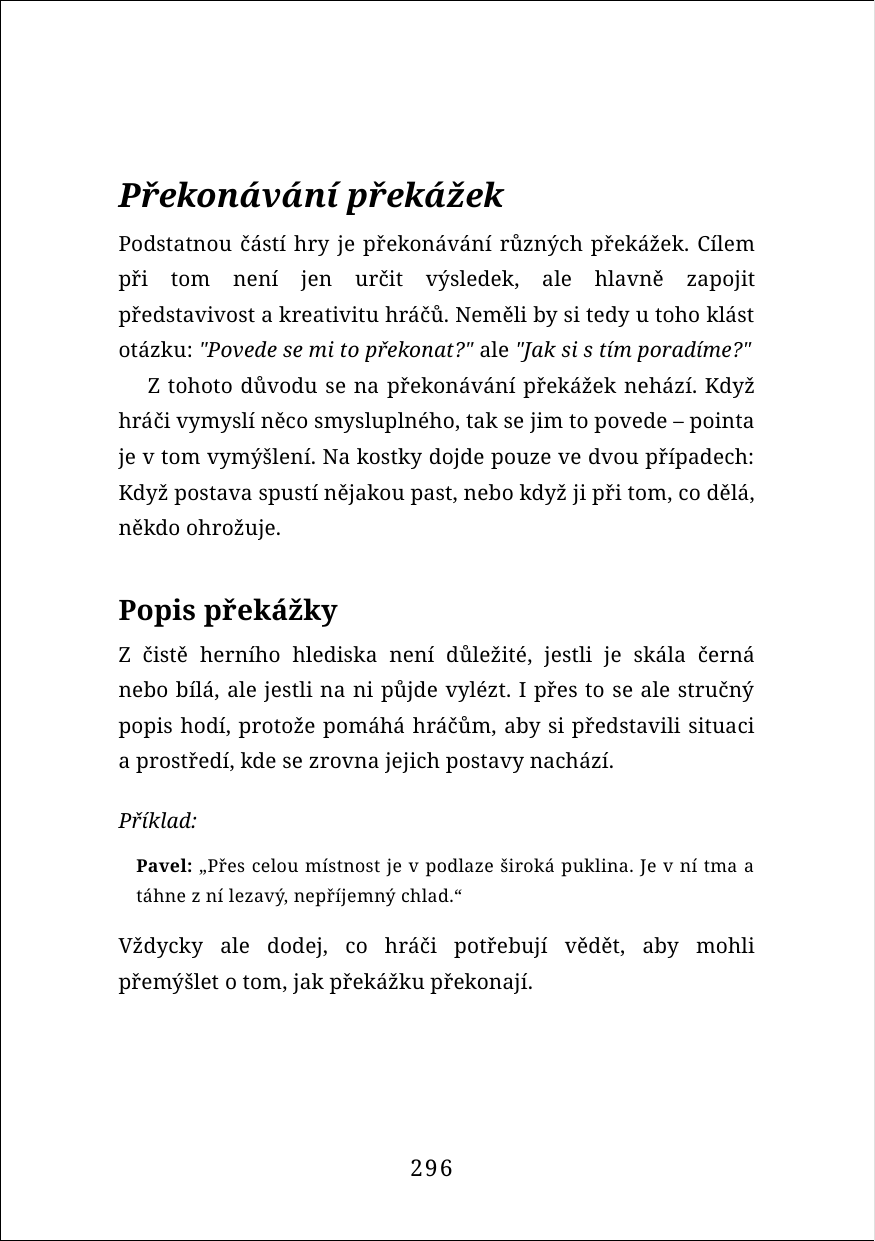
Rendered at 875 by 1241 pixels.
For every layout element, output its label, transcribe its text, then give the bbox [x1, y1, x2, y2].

text Pavel: „Přes celou místnost je v podlaze široká puklina. Je v ní tma a táhne z ní lezavý, nepříjemný chlad.“ [136, 853, 756, 907]
subtitle Popis překážky [118, 590, 756, 628]
text Podstatnou částí hry je překonávání různých překážek. Cílem při tom není jen určit výsledek, ale hlavně zapojit představivost a kreativitu hráčů. Neměli by si tedy u toho klást otázku: "Povede se mi to překonat?" ale "Jak si s tím poradíme?" Z tohoto důvodu se na překonávání překážek nehází. Když hráči vymyslí něco smysluplného, tak se jim to povede – pointa je v tom vymýšlení. Na kostky dojde pouze ve dvou případech: Když postava spustí nějakou past, nebo když ji při tom, co dělá, někdo ohrožuje. [118, 229, 756, 542]
subtitle Překonávání překážek [118, 172, 756, 217]
text Příklad: [118, 806, 756, 834]
text Z čistě herního hlediska není důležité, jestli je skála černá nebo bílá, ale jestli na ni půjde vylézt. I přes to se ale stručný popis hodí, protože pomáhá hráčům, aby si představili situaci a prostředí, kde se zrovna jejich postavy nachází. [118, 640, 756, 775]
text Vždycky ale dodej, co hráči potřebují vědět, aby mohli přemýšlet o tom, jak překážku překonají. [118, 931, 756, 995]
